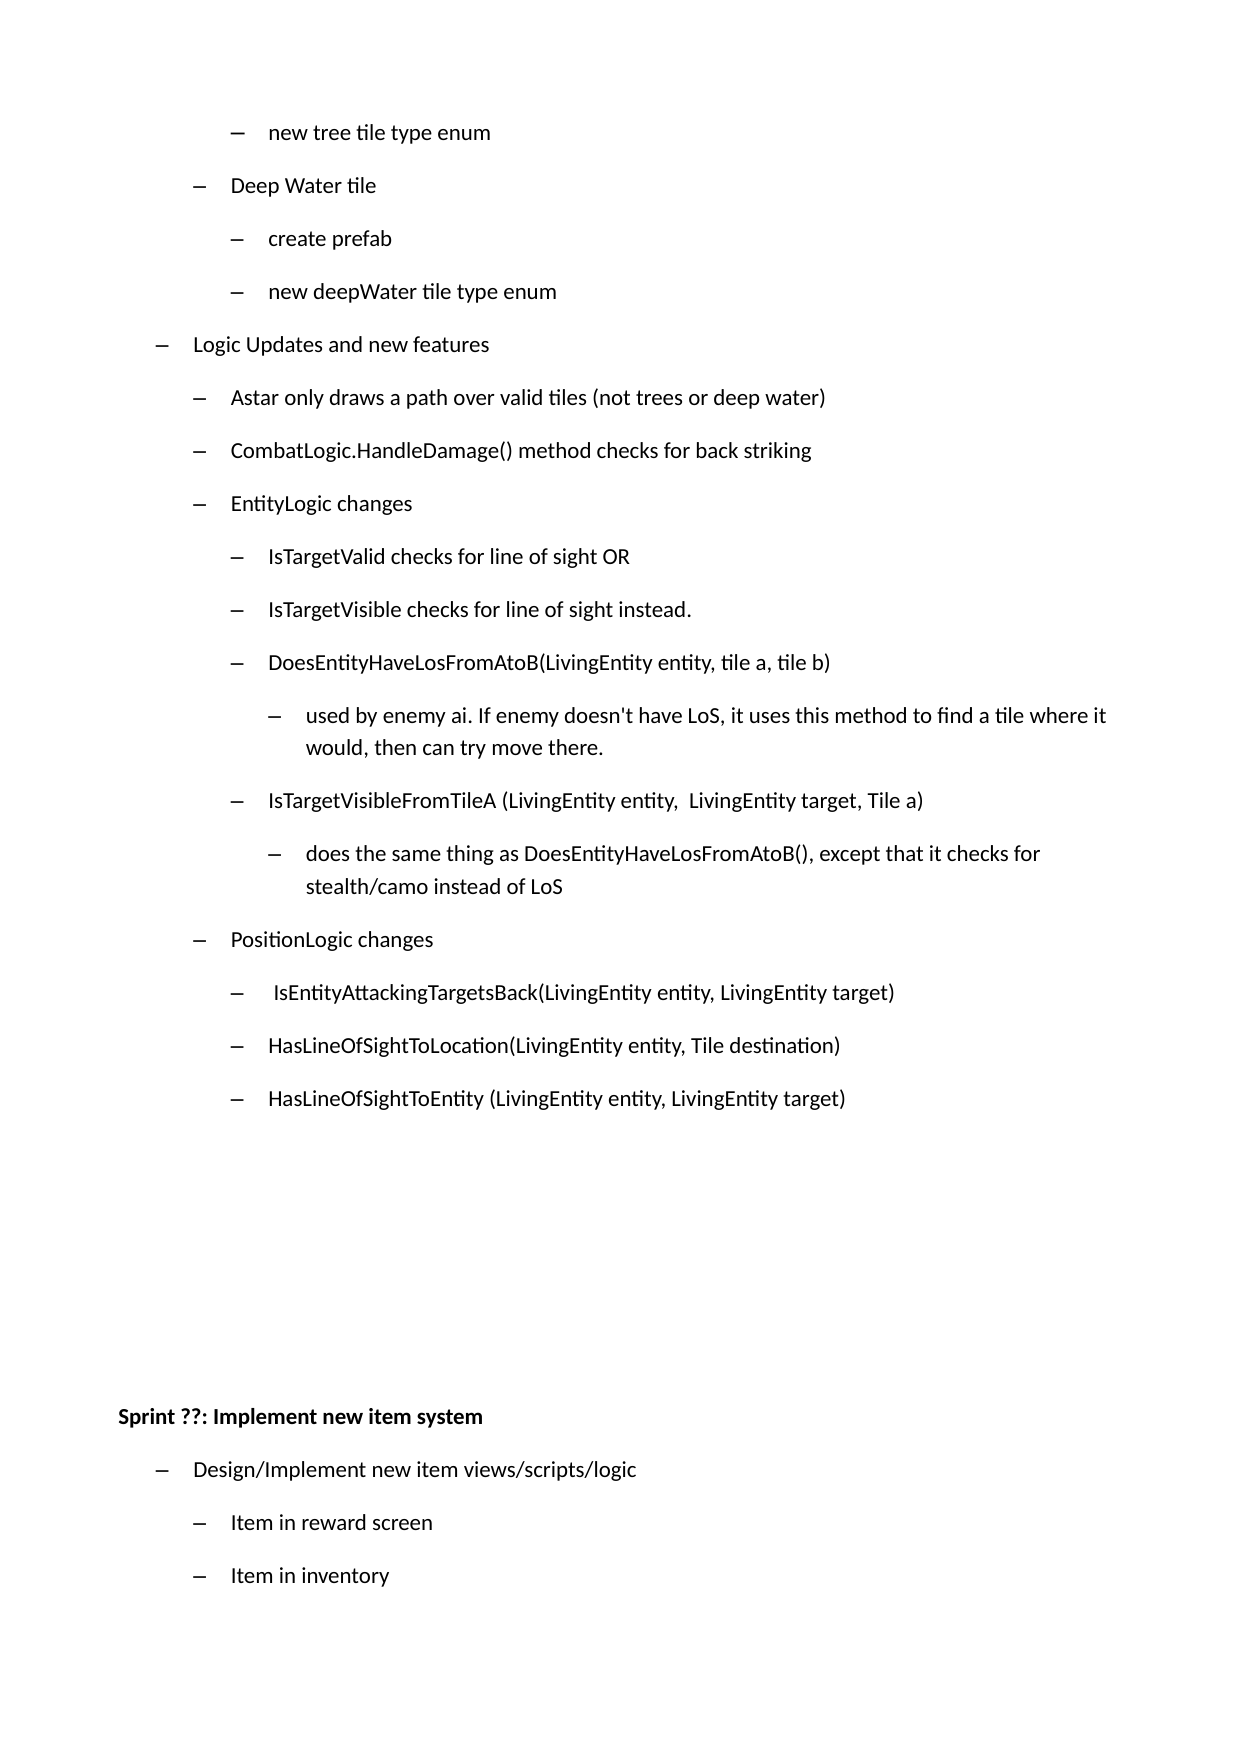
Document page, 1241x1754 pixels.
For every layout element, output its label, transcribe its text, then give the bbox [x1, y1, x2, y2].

list DoesEntityHaveLosFromAtoB(LivingEntity entity, tile a, tile b) [231, 648, 1122, 676]
list IsEntityAttackingTargetsBack(LivingEntity entity, LivingEntity target) [231, 978, 1122, 1006]
list new tree tile type enum [231, 118, 1122, 146]
list HasLineOfSightToLocation(LivingEntity entity, Tile destination) [231, 1031, 1122, 1059]
list Logic Updates and new features [156, 330, 1122, 358]
list Astar only draws a path over valid tiles (not trees or deep water) [193, 383, 1122, 411]
list IsTargetValid checks for line of sight OR [231, 542, 1122, 570]
list used by enemy ai. If enemy doesn't have LoS, it uses this method to find a tile where it would, then can try move there. [268, 701, 1122, 762]
list Item in inventory [193, 1561, 1122, 1589]
list does the same thing as DoesEntityHaveLosFromAtoB(), except that it checks for stealth/camo instead of LoS [268, 839, 1122, 900]
list PositionLogic changes [193, 925, 1122, 953]
list Deep Water tile [193, 171, 1122, 199]
list IsTargetVisible checks for line of sight instead. [231, 595, 1122, 623]
list HasLineOfSightToEntity (LivingEntity entity, LivingEntity target) [231, 1084, 1122, 1112]
list Design/Implement new item views/scripts/logic [156, 1455, 1122, 1483]
list create prefab [231, 224, 1122, 252]
list CombatLogic.HandleDamage() method checks for back striking [193, 436, 1122, 464]
list EntityLogic changes [193, 489, 1122, 517]
list new deepWater tile type enum [231, 277, 1122, 305]
list Item in reward screen [193, 1508, 1122, 1536]
text Sprint ??: Implement new item system [118, 1402, 1122, 1430]
list IsTargetVisibleFromTileA (LivingEntity entity, LivingEntity target, Tile a) [231, 787, 1122, 814]
